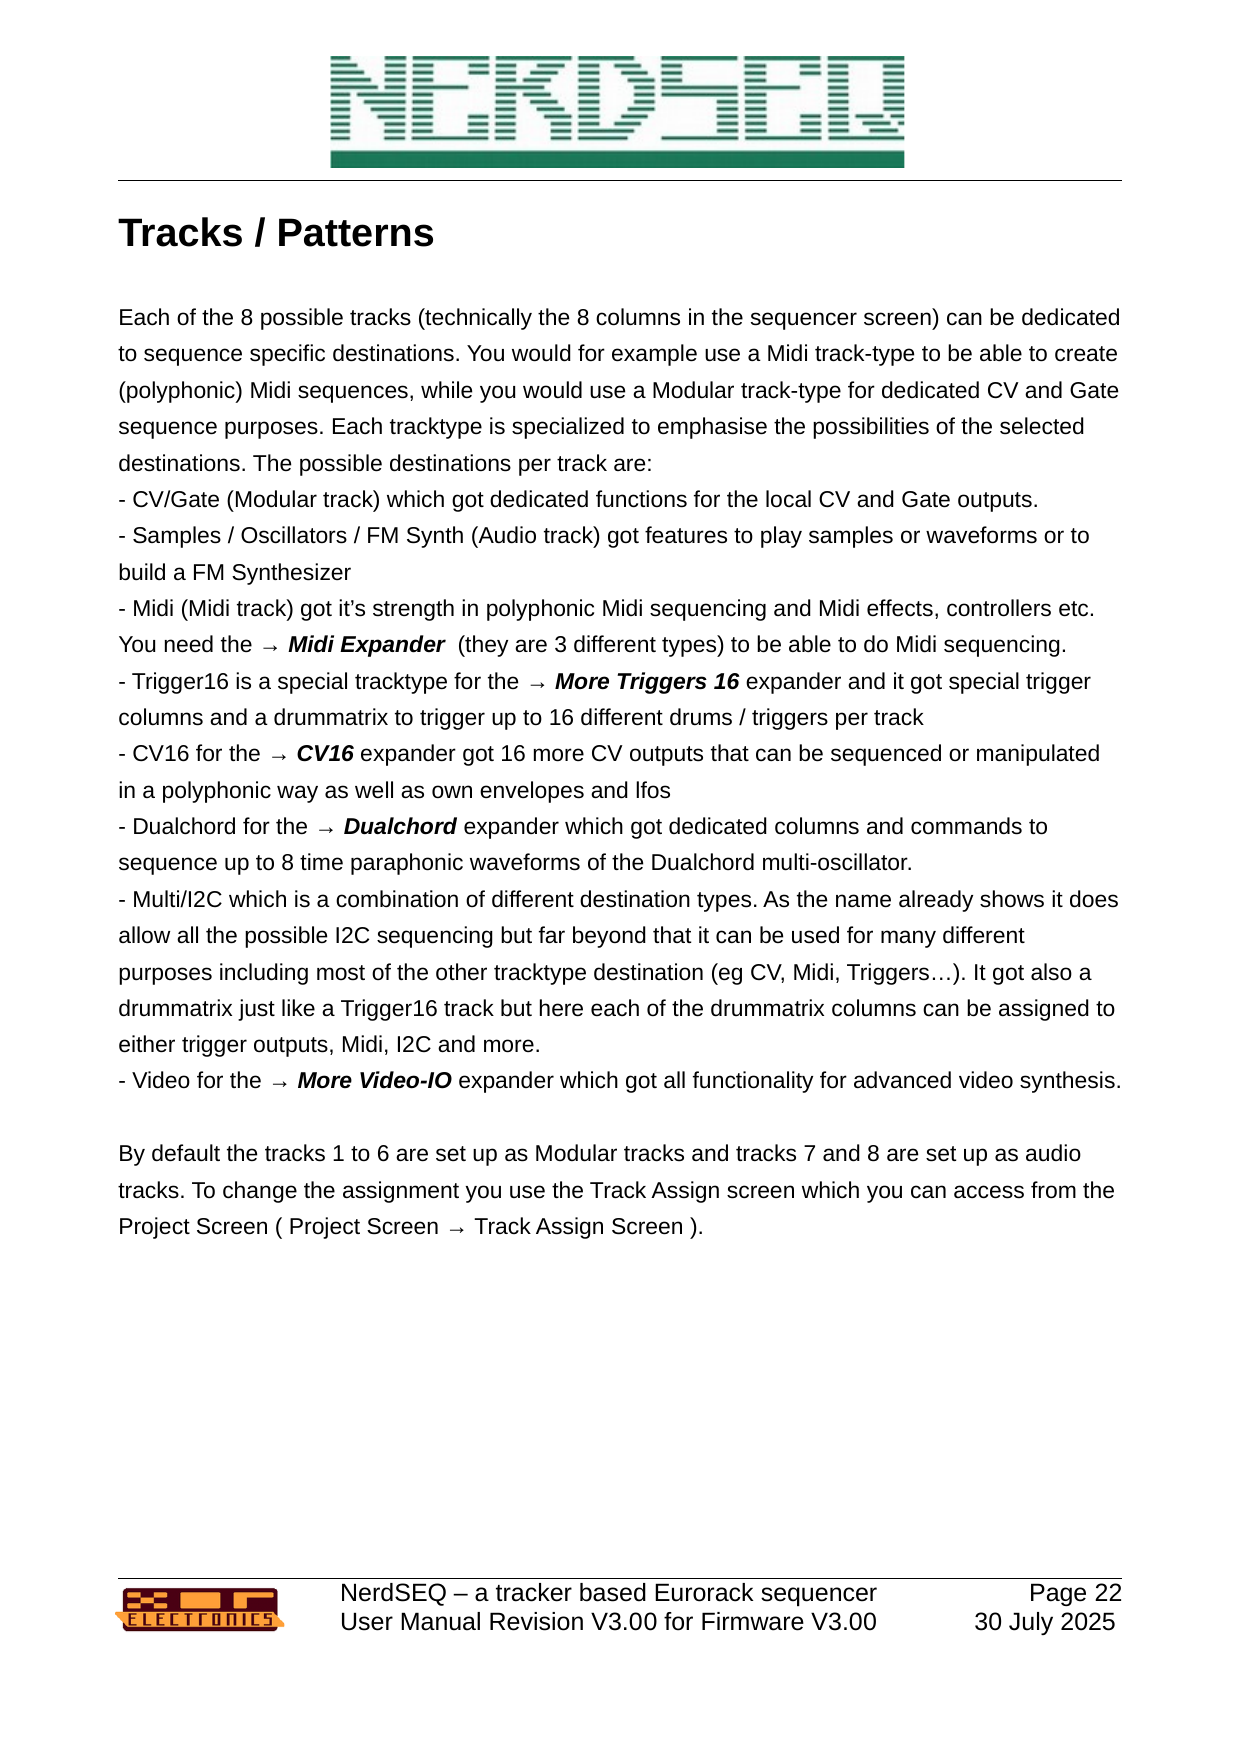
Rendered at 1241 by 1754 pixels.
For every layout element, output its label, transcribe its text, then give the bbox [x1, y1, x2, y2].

text - Midi (Midi track) got it’s strength in polyphonic Midi sequencing and Midi effects, controllers etc. You need the → Midi Expander (they are 3 different types) to be able to do Midi sequencing. [118, 595, 1122, 658]
subtitle Tracks / Patterns [118, 209, 1122, 255]
text - Dualchord for the → Dualchord expander which got dedicated columns and commands to sequence up to 8 time paraphonic waveforms of the Dualchord multi-oscillator. [118, 813, 1122, 876]
text Each of the 8 possible tracks (technically the 8 columns in the sequencer screen) can be dedicated to sequence specific destinations. You would for example use a Midi track-type to be able to create (polyphonic) Midi sequences, while you would use a Modular track-type for dedicated CV and Gate sequence purposes. Each tracktype is specialized to emphasise the possibilities of the selected destinations. The possible destinations per track are: [118, 304, 1122, 476]
text - Samples / Oscillators / FM Synth (Audio track) got features to play samples or waveforms or to build a FM Synthesizer [118, 522, 1122, 585]
picture [115, 1584, 285, 1634]
text - Trigger16 is a special tracktype for the → More Triggers 16 expander and it got special trigger columns and a drummatrix to trigger up to 16 different drums / triggers per track [118, 668, 1122, 730]
text - Multi/I2C which is a combination of different destination types. As the name already shows it does allow all the possible I2C sequencing but far beyond that it can be used for many different purposes including most of the other tracktype destination (eg CV, Midi, Triggers…). It got also a drummatrix just like a Trigger16 track but here each of the drummatrix columns can be assigned to either trigger outputs, Midi, I2C and more. [118, 886, 1122, 1057]
picture [330, 56, 905, 168]
text By default the tracks 1 to 6 are set up as Modular tracks and tracks 7 and 8 are set up as audio tracks. To change the assignment you use the Track Assign screen which you can access from the Project Screen ( Project Screen → Track Assign Screen ). [118, 1140, 1122, 1239]
text - CV16 for the → CV16 expander got 16 more CV outputs that can be sequenced or manipulated in a polyphonic way as well as own envelopes and lfos [118, 740, 1122, 803]
text - CV/Gate (Modular track) which got dedicated functions for the local CV and Gate outputs. [118, 486, 1122, 512]
text - Video for the → More Video-IO expander which got all functionality for advanced video synthesis. [118, 1067, 1122, 1094]
